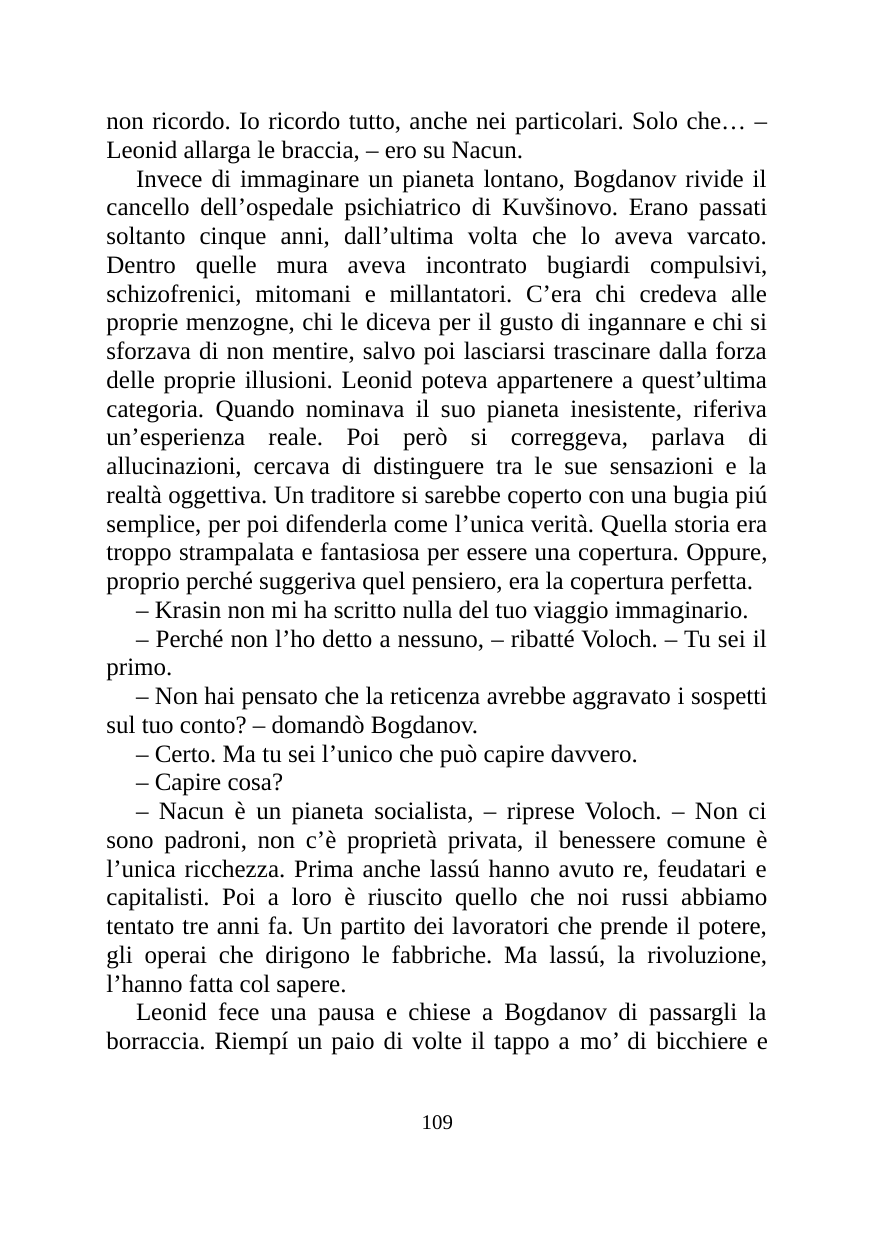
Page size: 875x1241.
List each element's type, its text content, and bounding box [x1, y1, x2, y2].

text – Certo. Ma tu sei l’unico che può capire davvero. [106, 739, 768, 767]
text – Krasin non mi ha scritto nulla del tuo viaggio immaginario. [106, 595, 768, 624]
text non ricordo. Io ricordo tutto, anche nei particolari. Solo che… – Leonid allarga le braccia, – ero su Nacun. [106, 106, 768, 164]
text – Capire cosa? [106, 767, 768, 796]
text – Non hai pensato che la reticenza avrebbe aggravato i sospetti sul tuo conto? – domandò Bogdanov. [106, 681, 768, 739]
text – Perché non l’ho detto a nessuno, – ribatté Voloch. – Tu sei il primo. [106, 624, 768, 681]
text – Nacun è un pianeta socialista, – riprese Voloch. – Non ci sono padroni, non c’è proprietà privata, il benessere comune è l’unica ricchezza. Prima anche lassú hanno avuto re, feudatari e capitalisti. Poi a loro è riuscito quello che noi russi abbiamo tentato tre anni fa. Un partito dei lavoratori che prende il potere, gli operai che dirigono le fabbriche. Ma lassú, la rivoluzione, l’hanno fatta col sapere. [106, 796, 768, 997]
text Leonid fece una pausa e chiese a Bogdanov di passargli la borraccia. Riempí un paio di volte il tappo a mo’ di bicchiere e [106, 997, 768, 1055]
text Invece di immaginare un pianeta lontano, Bogdanov rivide il cancello dell’ospedale psichiatrico di Kuvšinovo. Erano passati soltanto cinque anni, dall’ultima volta che lo aveva varcato. Dentro quelle mura aveva incontrato bugiardi compulsivi, schizofrenici, mitomani e millantatori. C’era chi credeva alle proprie menzogne, chi le diceva per il gusto di ingannare e chi si sforzava di non mentire, salvo poi lasciarsi trascinare dalla forza delle proprie illusioni. Leonid poteva appartenere a quest’ultima categoria. Quando nominava il suo pianeta inesistente, riferiva un’esperienza reale. Poi però si correggeva, parlava di allucinazioni, cercava di distinguere tra le sue sensazioni e la realtà oggettiva. Un traditore si sarebbe coperto con una bugia piú semplice, per poi difenderla come l’unica verità. Quella storia era troppo strampalata e fantasiosa per essere una copertura. Oppure, proprio perché suggeriva quel pensiero, era la copertura perfetta. [106, 164, 768, 595]
